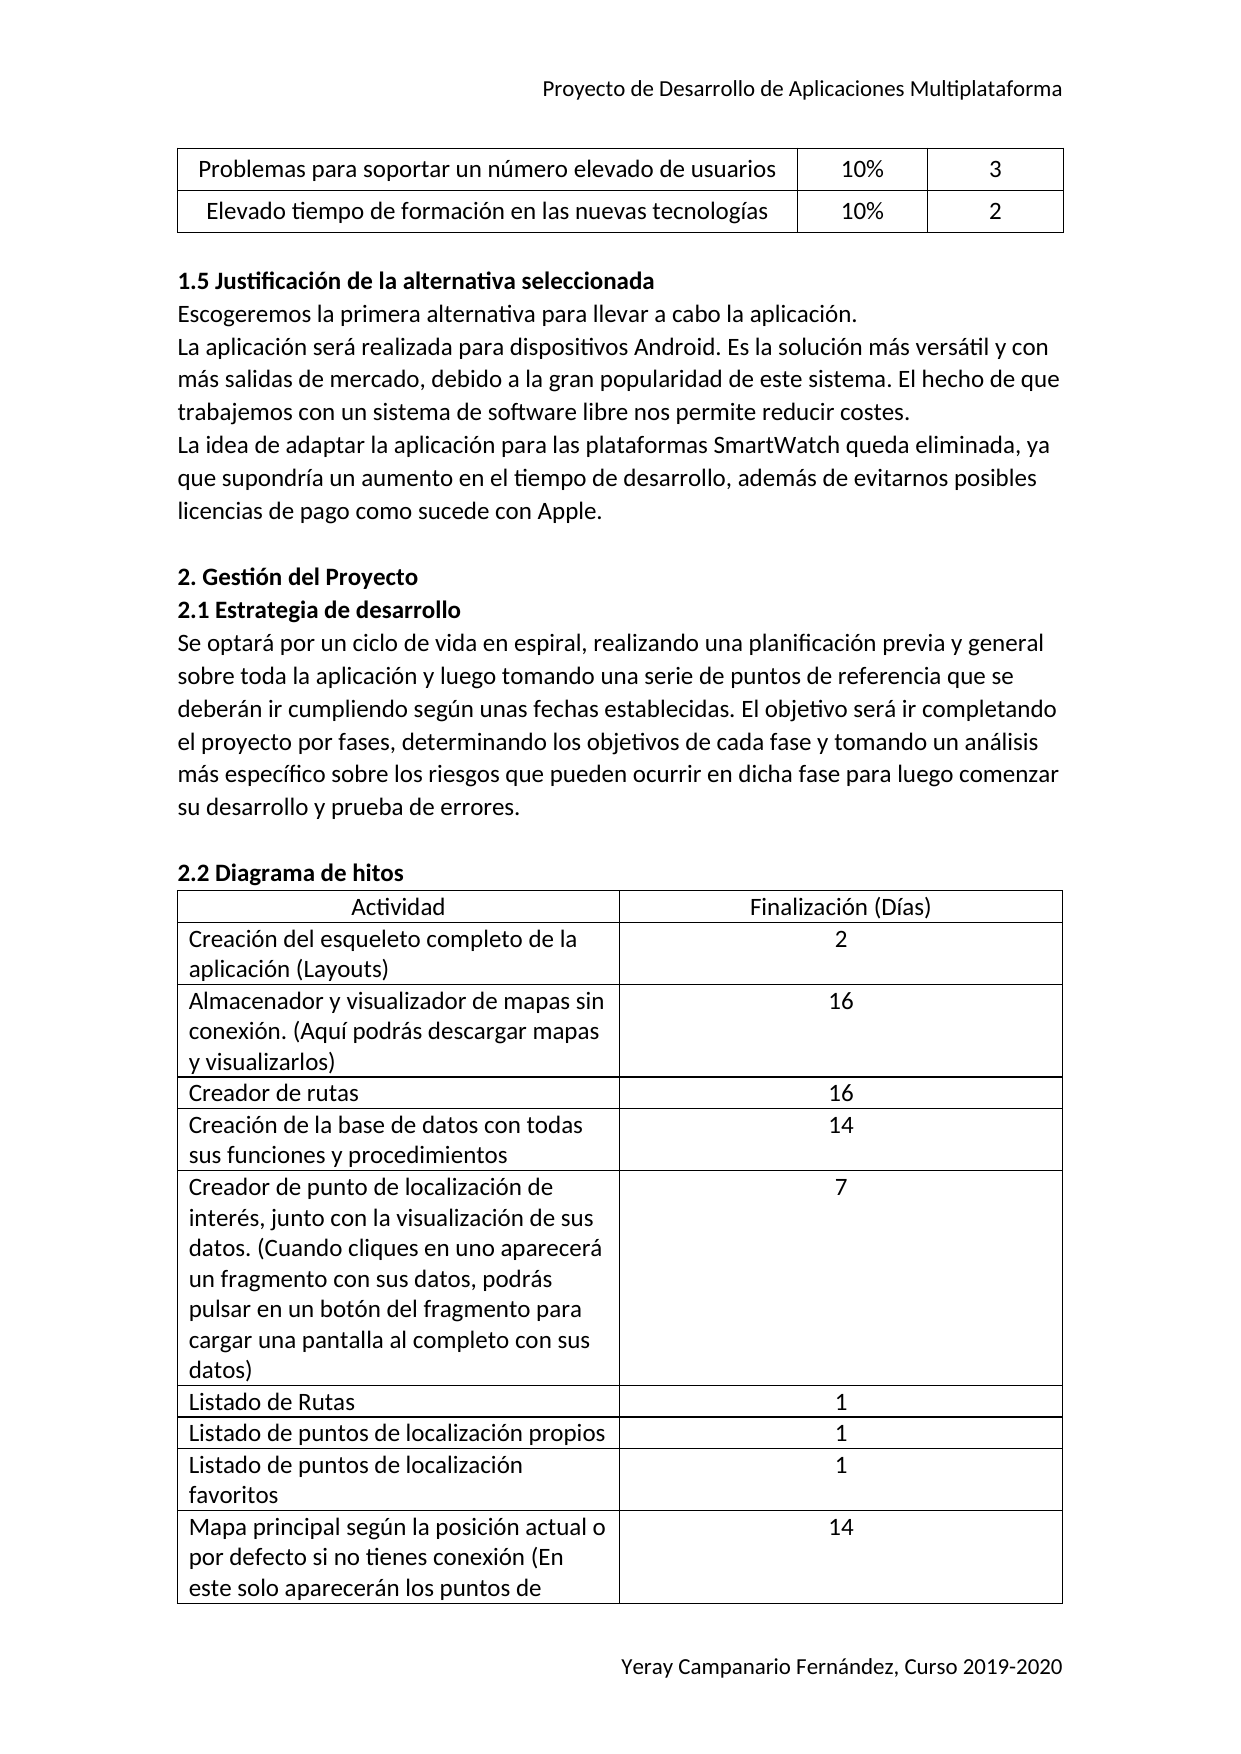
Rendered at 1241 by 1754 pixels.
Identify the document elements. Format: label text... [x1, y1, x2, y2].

table_cell Mapa principal según la posición actual o por defecto si no tienes conexión (En este solo aparecerán los puntos de [178, 1511, 619, 1603]
table_cell Listado de Rutas [178, 1386, 619, 1416]
table_cell 10% [798, 191, 927, 232]
table_cell 14 [620, 1109, 1062, 1170]
table_cell 2 [928, 191, 1063, 232]
table_cell Listado de puntos de localización propios [178, 1418, 619, 1448]
table_cell Listado de puntos de localización favoritos [178, 1449, 619, 1510]
table_cell Almacenador y visualizador de mapas sin conexión. (Aquí podrás descargar mapas y visualizarlos) [178, 985, 619, 1076]
text Escogeremos la primera alternativa para llevar a cabo la aplicación. [177, 298, 1063, 328]
table_cell Creación del esqueleto completo de la aplicación (Layouts) [178, 923, 619, 984]
text 2. Gestión del Proyecto [177, 561, 1063, 592]
text La idea de adaptar la aplicación para las plataformas SmartWatch queda eliminada, ya que supondría un aumento en el tiempo de desarrollo, además de evitarnos posibles licencias de pago como sucede con Apple. [177, 429, 1063, 526]
table_cell Creador de rutas [178, 1078, 619, 1108]
text La aplicación será realizada para dispositivos Android. Es la solución más versátil y con más salidas de mercado, debido a la gran popularidad de este sistema. El hecho de que trabajemos con un sistema de software libre nos permite reducir costes. [177, 331, 1063, 427]
table_cell 3 [928, 149, 1063, 190]
text 1.5 Justificación de la alternativa seleccionada [177, 265, 1063, 295]
table_cell 7 [620, 1171, 1062, 1385]
table_cell Problemas para soportar un número elevado de usuarios [178, 149, 797, 190]
table_cell 16 [620, 985, 1062, 1076]
table_cell 16 [620, 1078, 1062, 1108]
table_header Finalización (Días) [620, 891, 1062, 922]
table_cell 1 [620, 1418, 1062, 1448]
table_cell 10% [798, 149, 927, 190]
text Se optará por un ciclo de vida en espiral, realizando una planificación previa y general sobre toda la aplicación y luego tomando una serie de puntos de referencia que se deberán ir cumpliendo según unas fechas establecidas. El objetivo será ir completando el proyecto por fases, determinando los objetivos de cada fase y tomando un análisis más específico sobre los riesgos que pueden ocurrir en dicha fase para luego comenzar su desarrollo y prueba de errores. [177, 627, 1063, 822]
text 2.1 Estrategia de desarrollo [177, 594, 1063, 624]
table_cell Creación de la base de datos con todas sus funciones y procedimientos [178, 1109, 619, 1170]
table_cell 1 [620, 1449, 1062, 1510]
table_cell Creador de punto de localización de interés, junto con la visualización de sus datos. (Cuando cliques en uno aparecerá un fragmento con sus datos, podrás pulsar en un botón del fragmento para cargar una pantalla al completo con sus datos) [178, 1171, 619, 1385]
table_header Actividad [178, 891, 619, 922]
table_cell 1 [620, 1386, 1062, 1416]
table_cell 2 [620, 923, 1062, 984]
table_cell Elevado tiempo de formación en las nuevas tecnologías [178, 191, 797, 232]
table_cell 14 [620, 1511, 1062, 1603]
text 2.2 Diagrama de hitos [177, 857, 1063, 888]
